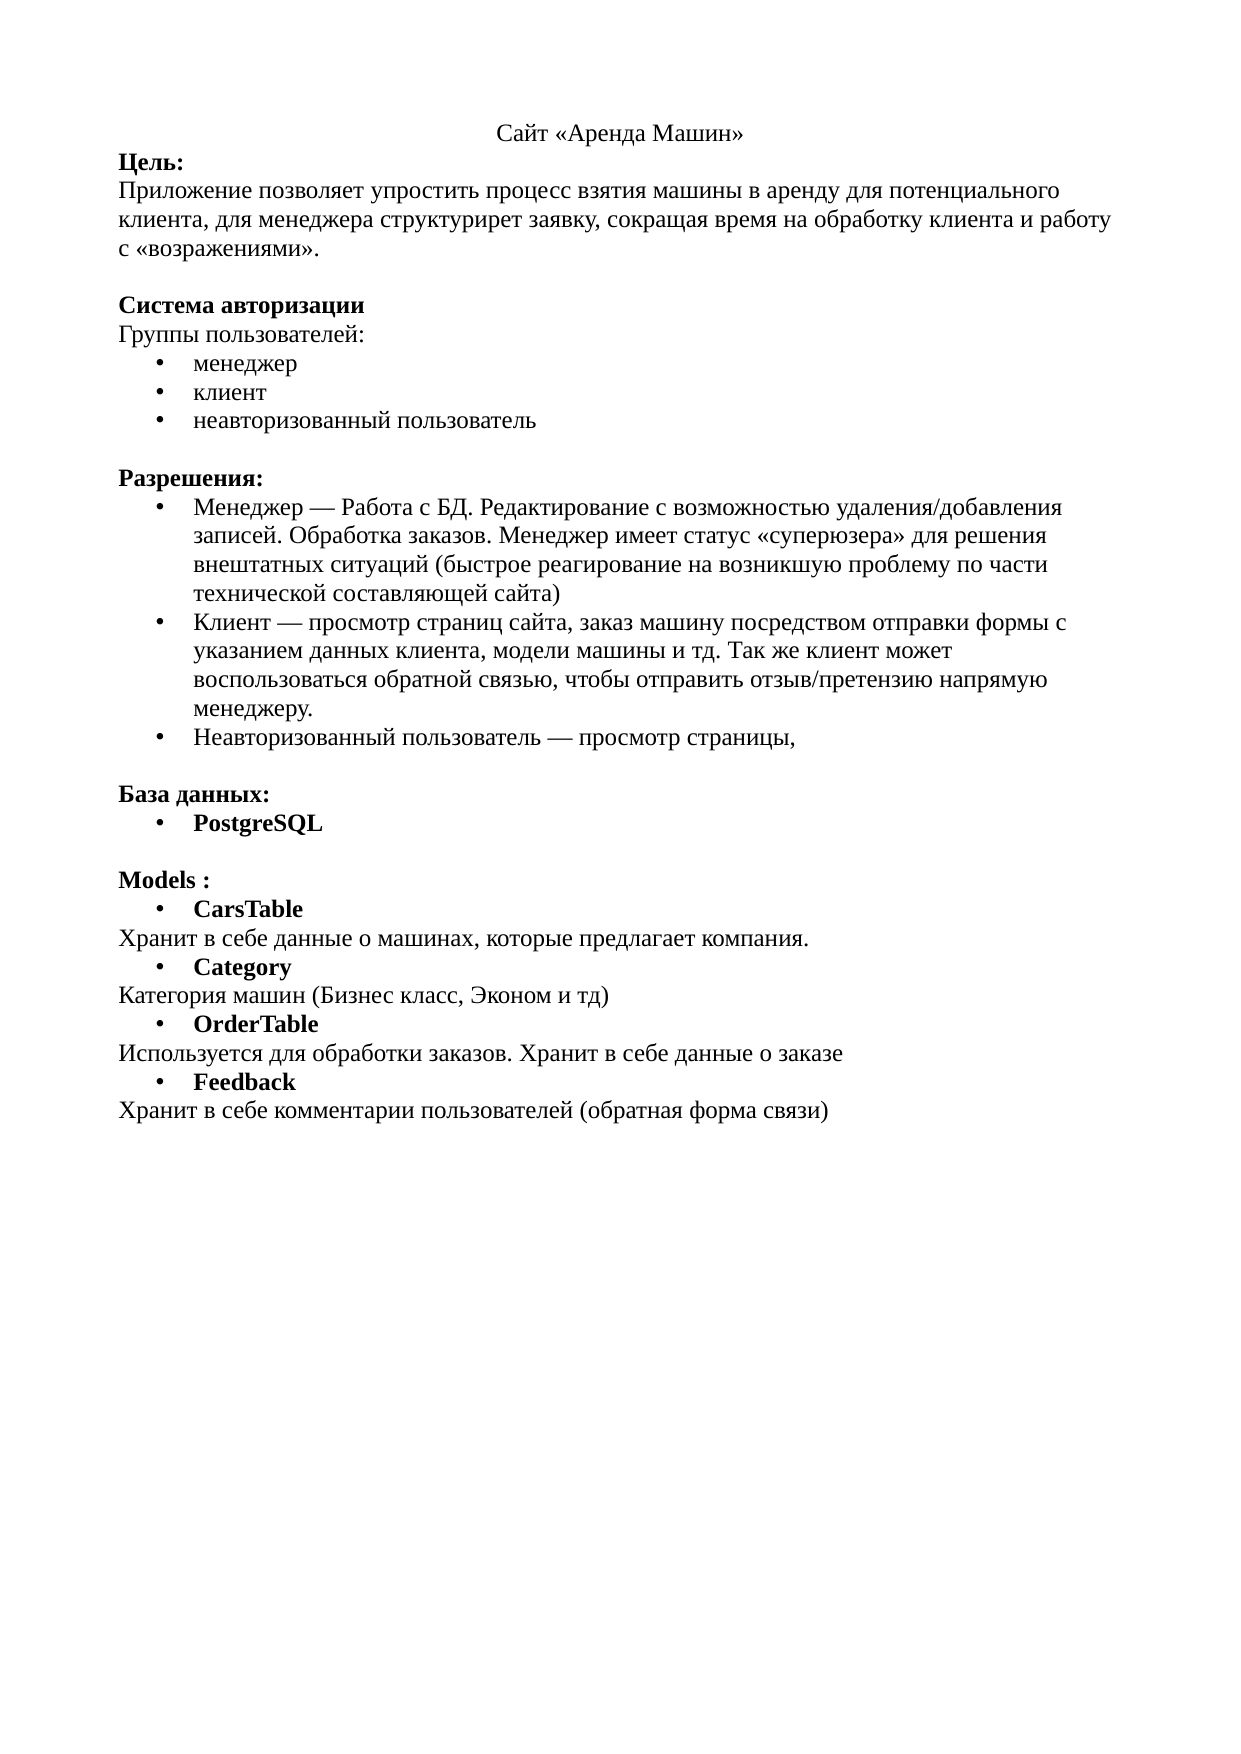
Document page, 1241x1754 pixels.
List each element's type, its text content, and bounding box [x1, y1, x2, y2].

text Цель: [118, 147, 1122, 176]
text Models : [118, 866, 1122, 894]
list Feedback [156, 1067, 1122, 1096]
list менеджер [156, 348, 1122, 377]
list клиент [156, 377, 1122, 406]
text Категория машин (Бизнес класс, Эконом и тд) [118, 981, 1122, 1009]
list CarsTable [156, 894, 1122, 923]
text Система авторизации [118, 291, 1122, 319]
text Используется для обработки заказов. Хранит в себе данные о заказе [118, 1038, 1122, 1067]
text Сайт «Аренда Машин» [118, 118, 1122, 147]
list Неавторизованный пользователь — просмотр страницы, [156, 722, 1122, 751]
text Приложение позволяет упростить процесс взятия машины в аренду для потенциального клиента, для менеджера структурирет заявку, сокращая время на обработку клиента и работу с «возражениями». [118, 176, 1122, 262]
list PostgreSQL [156, 808, 1122, 837]
text Разрешения: [118, 463, 1122, 492]
list Менеджер — Работа с БД. Редактирование с возможностью удаления/добавления записей. Обработка заказов. Менеджер имеет статус «суперюзера» для решения внештатных ситуаций (быстрое реагирование на возникшую проблему по части технической составляющей сайта) [156, 492, 1122, 607]
list Category [156, 952, 1122, 981]
list Клиент — просмотр страниц сайта, заказ машину посредством отправки формы с указанием данных клиента, модели машины и тд. Так же клиент может воспользоваться обратной связью, чтобы отправить отзыв/претензию напрямую менеджеру. [156, 607, 1122, 722]
text Хранит в себе комментарии пользователей (обратная форма связи) [118, 1096, 1122, 1124]
text Группы пользователей: [118, 319, 1122, 348]
list OrderTable [156, 1009, 1122, 1038]
list неавторизованный пользователь [156, 406, 1122, 434]
text Хранит в себе данные о машинах, которые предлагает компания. [118, 923, 1122, 952]
text База данных: [118, 779, 1122, 808]
